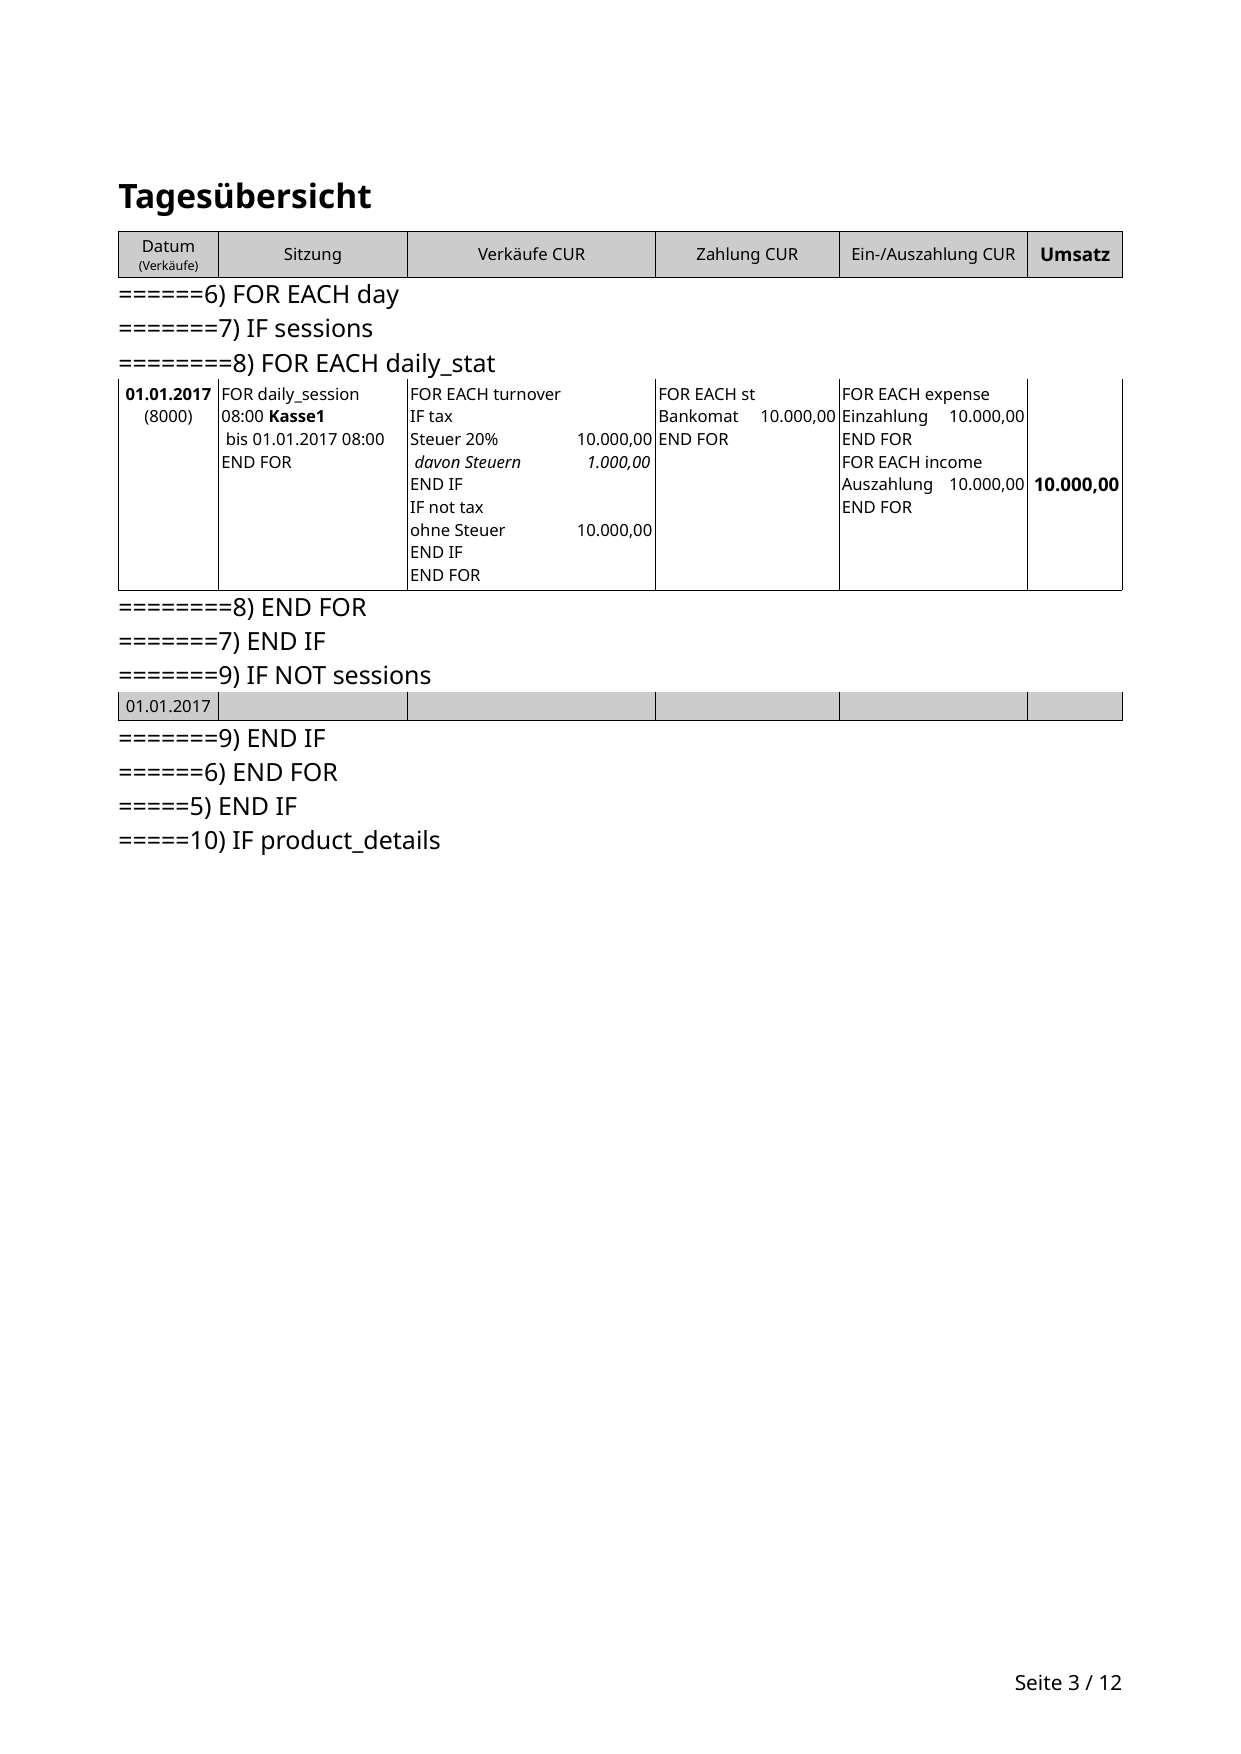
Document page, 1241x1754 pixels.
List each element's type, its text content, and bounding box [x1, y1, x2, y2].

text ======6) FOR EACH day [118, 278, 1122, 311]
table_header FOR EACH st Bankomat 10.000,00 END FOR [656, 379, 839, 589]
table_header Datum (Verkäufe) [119, 232, 218, 277]
table_header [656, 692, 839, 720]
table_header [219, 692, 407, 720]
table_header Verkäufe CUR [408, 232, 655, 277]
text ========8) FOR EACH daily_stat [118, 345, 1122, 379]
table_header FOR daily_session 08:00 Kasse1 bis 01.01.2017 08:00 END FOR [219, 379, 407, 589]
table_header Umsatz [1028, 232, 1122, 277]
table_header Ein-/Auszahlung CUR [840, 232, 1027, 277]
table_header Sitzung [219, 232, 407, 277]
text ========8) END FOR [118, 591, 1122, 624]
table_header 01.01.2017 [119, 692, 218, 720]
text =====10) IF product_details [118, 823, 1122, 857]
table_header FOR EACH turnover IF tax Steuer 20% 10.000,00 davon Steuern 1.000,00 END IF IF not tax ohne Steuer 10.000,00 END IF END FOR [408, 379, 655, 589]
table_header FOR EACH expense Einzahlung 10.000,00 END FOR FOR EACH income Auszahlung 10.000,00 END FOR [840, 379, 1027, 589]
table_header [408, 692, 655, 720]
table_header [840, 692, 1027, 720]
text =======9) IF NOT sessions [118, 658, 1122, 692]
text =====5) END IF [118, 788, 1122, 823]
text =======9) END IF [118, 721, 1122, 754]
table_header 10.000,00 [1028, 379, 1122, 589]
subtitle Tagesübersicht [118, 173, 1122, 219]
table_header [1028, 692, 1122, 720]
text ======6) END FOR [118, 754, 1122, 788]
text =======7) IF sessions [118, 311, 1122, 345]
table_header 01.01.2017 (8000) [119, 379, 218, 589]
text =======7) END IF [118, 624, 1122, 658]
table_header Zahlung CUR [656, 232, 839, 277]
